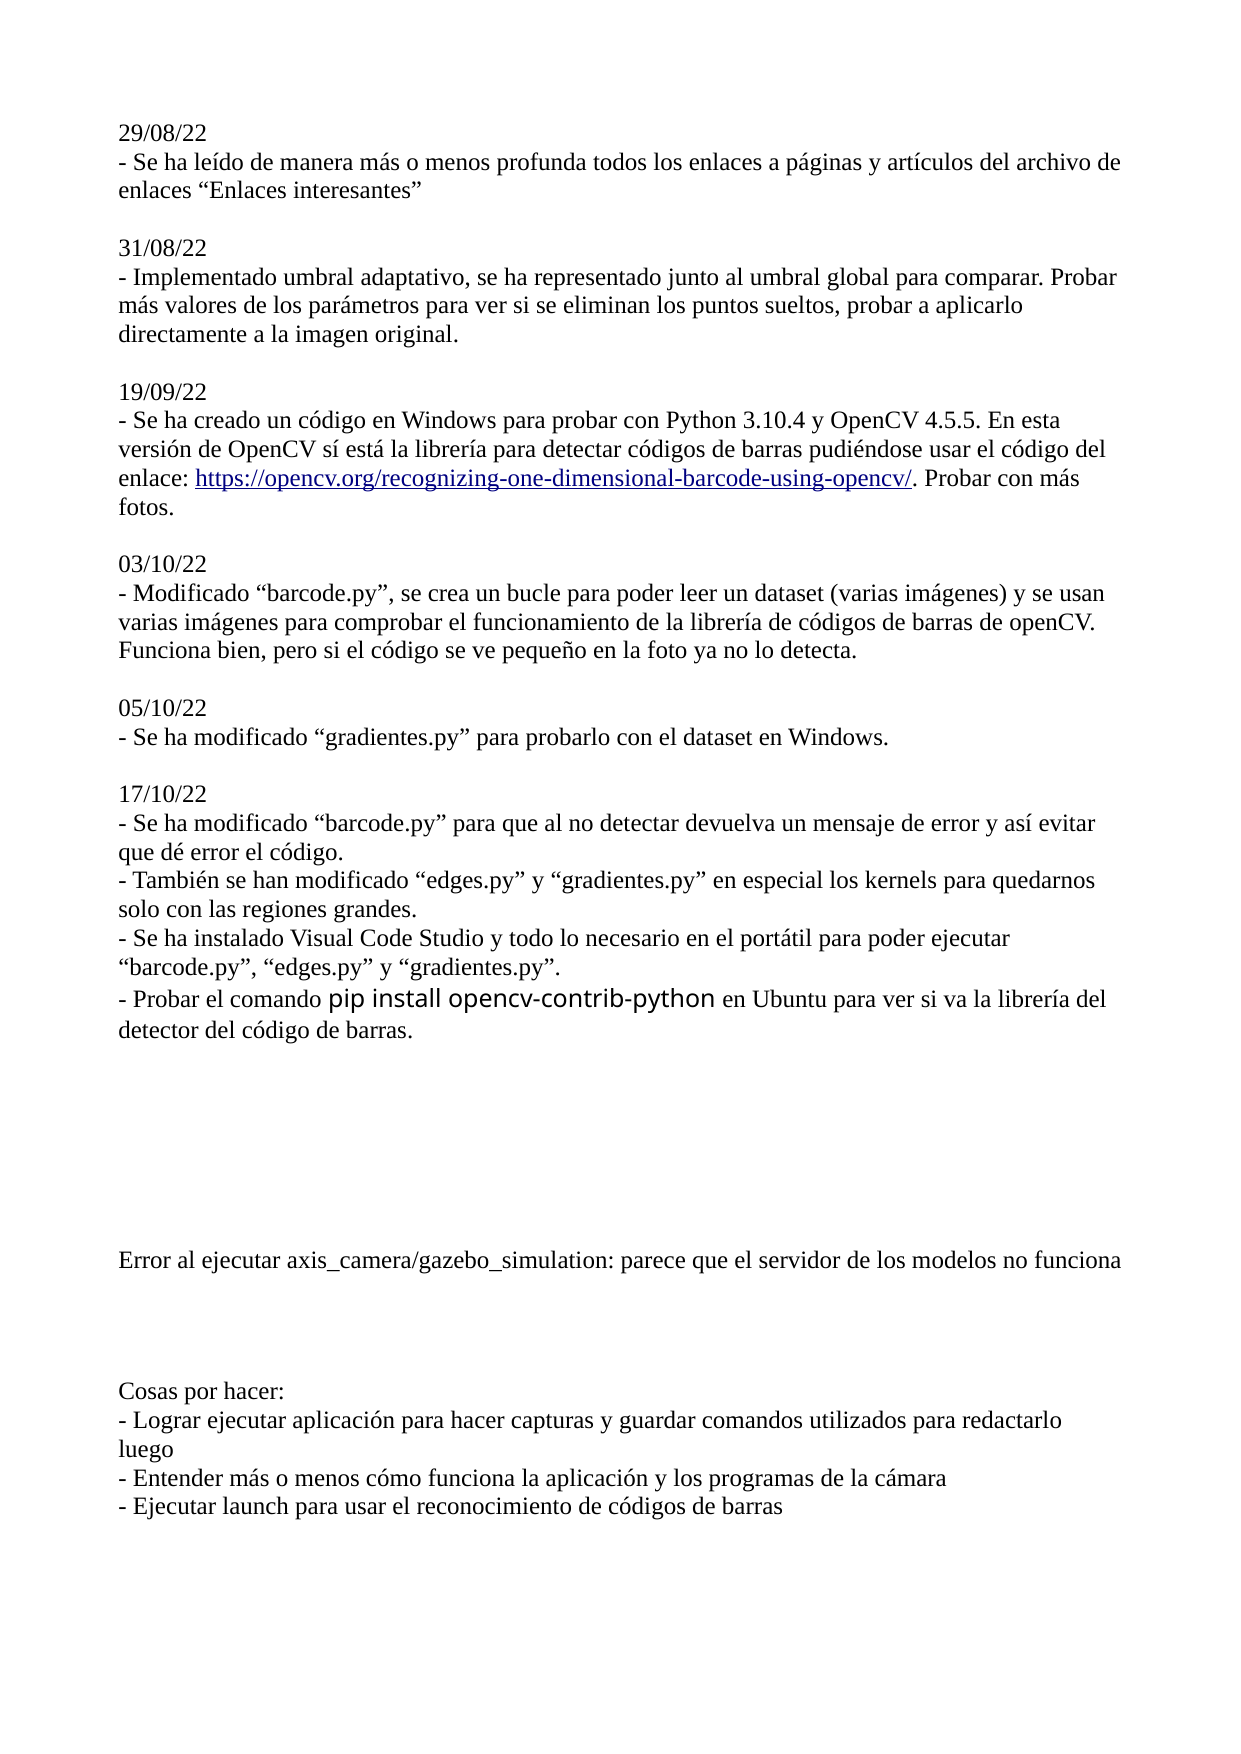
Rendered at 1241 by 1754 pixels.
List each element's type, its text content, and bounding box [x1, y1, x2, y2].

text 05/10/22 [118, 693, 1122, 722]
text - Probar el comando pip install opencv-contrib-python en Ubuntu para ver si va la librería del detector del código de barras. [118, 981, 1122, 1043]
text - Se ha creado un código en Windows para probar con Python 3.10.4 y OpenCV 4.5.5. En esta versión de OpenCV sí está la librería para detectar códigos de barras pudiéndose usar el código del enlace: https://opencv.org/recognizing-one-dimensional-barcode-using-opencv/. Probar con más fotos. [118, 406, 1122, 521]
text - Ejecutar launch para usar el reconocimiento de códigos de barras [118, 1491, 1122, 1520]
text - Se ha modificado “barcode.py” para que al no detectar devuelva un mensaje de error y así evitar que dé error el código. [118, 808, 1122, 866]
text - Implementado umbral adaptativo, se ha representado junto al umbral global para comparar. Probar más valores de los parámetros para ver si se eliminan los puntos sueltos, probar a aplicarlo directamente a la imagen original. [118, 262, 1122, 348]
text 29/08/22 [118, 118, 1122, 147]
text - Se ha modificado “gradientes.py” para probarlo con el dataset en Windows. [118, 722, 1122, 751]
text - Se ha leído de manera más o menos profunda todos los enlaces a páginas y artículos del archivo de enlaces “Enlaces interesantes” [118, 147, 1122, 204]
text - También se han modificado “edges.py” y “gradientes.py” en especial los kernels para quedarnos solo con las regiones grandes. [118, 866, 1122, 923]
text - Entender más o menos cómo funciona la aplicación y los programas de la cámara [118, 1463, 1122, 1491]
text Cosas por hacer: [118, 1376, 1122, 1405]
text 31/08/22 [118, 233, 1122, 262]
text - Se ha instalado Visual Code Studio y todo lo necesario en el portátil para poder ejecutar “barcode.py”, “edges.py” y “gradientes.py”. [118, 923, 1122, 981]
text 17/10/22 [118, 779, 1122, 808]
text - Modificado “barcode.py”, se crea un bucle para poder leer un dataset (varias imágenes) y se usan varias imágenes para comprobar el funcionamiento de la librería de códigos de barras de openCV. Funciona bien, pero si el código se ve pequeño en la foto ya no lo detecta. [118, 578, 1122, 664]
text - Lograr ejecutar aplicación para hacer capturas y guardar comandos utilizados para redactarlo luego [118, 1405, 1122, 1463]
text 03/10/22 [118, 549, 1122, 578]
list Error al ejecutar axis_camera/gazebo_simulation: parece que el servidor de los modelos no funciona [118, 1245, 1122, 1273]
text 19/09/22 [118, 377, 1122, 406]
